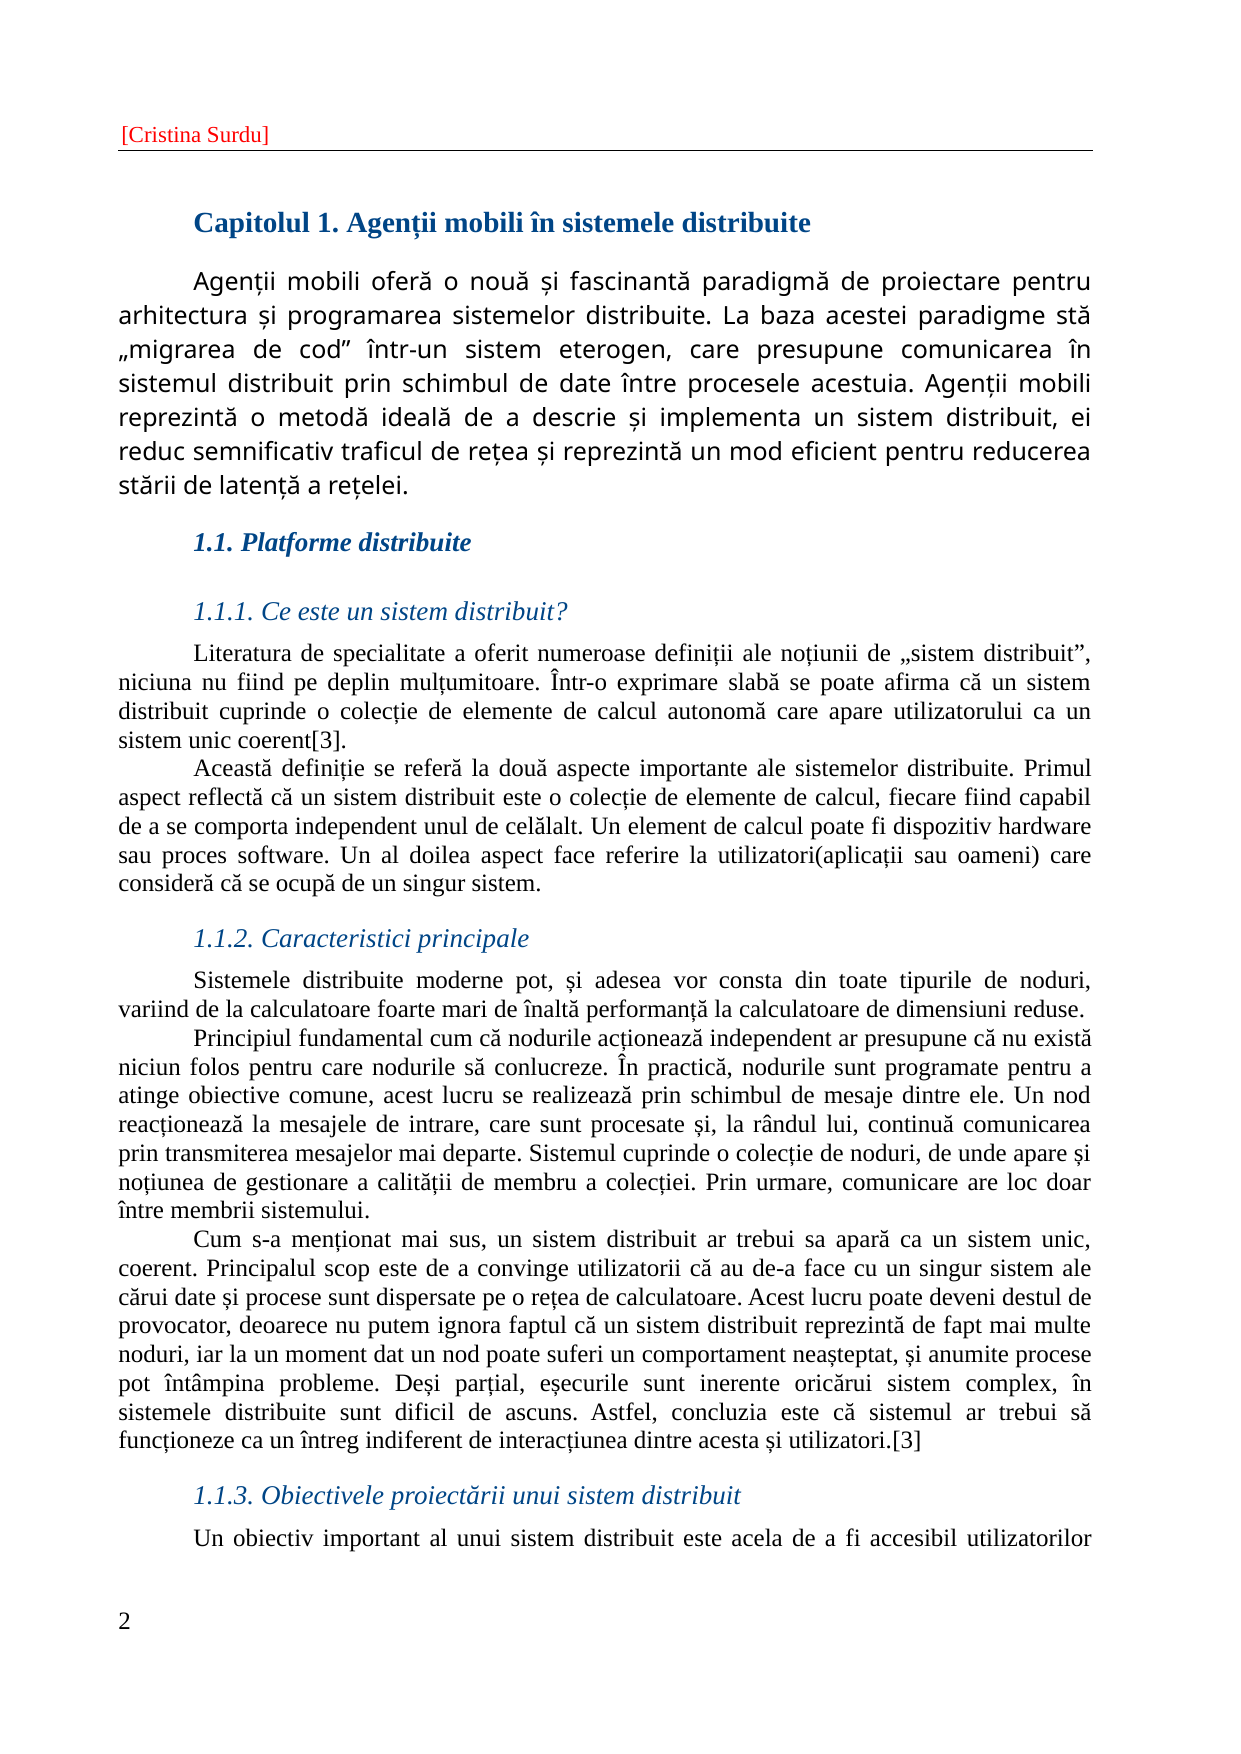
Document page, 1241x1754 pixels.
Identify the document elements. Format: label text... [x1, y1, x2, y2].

text Literatura de specialitate a oferit numeroase definiții ale noțiunii de „sistem distribuit”, niciuna nu fiind pe deplin mulțumitoare. Într-o exprimare slabă se poate afirma că un sistem distribuit cuprinde o colecție de elemente de calcul autonomă care apare utilizatorului ca un sistem unic coerent[3]. [118, 638, 1093, 753]
subtitle Platforme distribuite [193, 527, 1093, 558]
text Cum s-a menționat mai sus, un sistem distribuit ar trebui sa apară ca un sistem unic, coerent. Principalul scop este de a convinge utilizatorii că au de-a face cu un singur sistem ale cărui date și procese sunt dispersate pe o rețea de calculatoare. Acest lucru poate deveni destul de provocator, deoarece nu putem ignora faptul că un sistem distribuit reprezintă de fapt mai multe noduri, iar la un moment dat un nod poate suferi un comportament neașteptat, și anumite procese pot întâmpina probleme. Deși parțial, eșecurile sunt inerente oricărui sistem complex, în sistemele distribuite sunt dificil de ascuns. Astfel, concluzia este că sistemul ar trebui să funcționeze ca un întreg indiferent de interacțiunea dintre acesta și utilizatori.[3] [118, 1224, 1093, 1454]
text Această definiție se referă la două aspecte importante ale sistemelor distribuite. Primul aspect reflectă că un sistem distribuit este o colecție de elemente de calcul, fiecare fiind capabil de a se comporta independent unul de celălalt. Un element de calcul poate fi dispozitiv hardware sau proces software. Un al doilea aspect face referire la utilizatori(aplicații sau oameni) care consideră că se ocupă de un singur sistem. [118, 753, 1093, 897]
subtitle Ce este un sistem distribuit? [193, 595, 1093, 626]
subtitle Agenții mobili în sistemele distribuite [118, 205, 1093, 238]
text Agenții mobili oferă o nouă și fascinantă paradigmă de proiectare pentru arhitectura și programarea sistemelor distribuite. La baza acestei paradigme stă „migrarea de cod” într-un sistem eterogen, care presupune comunicarea în sistemul distribuit prin schimbul de date între procesele acestuia. Agenții mobili reprezintă o metodă ideală de a descrie și implementa un sistem distribuit, ei reduc semnificativ traficul de rețea și reprezintă un mod eficient pentru reducerea stării de latență a rețelei. [118, 263, 1093, 502]
subtitle Caracteristici principale [193, 922, 1093, 953]
subtitle Obiectivele proiectării unui sistem distribuit [193, 1479, 1093, 1510]
text Sistemele distribuite moderne pot, și adesea vor consta din toate tipurile de noduri, variind de la calculatoare foarte mari de înaltă performanță la calculatoare de dimensiuni reduse. Principiul fundamental cum că nodurile acționează independent ar presupune că nu există niciun folos pentru care nodurile să conlucreze. În practică, nodurile sunt programate pentru a atinge obiective comune, acest lucru se realizează prin schimbul de mesaje dintre ele. Un nod reacționează la mesajele de intrare, care sunt procesate și, la rândul lui, continuă comunicarea prin transmiterea mesajelor mai departe. Sistemul cuprinde o colecție de noduri, de unde apare și noțiunea de gestionare a calității de membru a colecției. Prin urmare, comunicare are loc doar între membrii sistemului. [118, 966, 1093, 1224]
text Un obiectiv important al unui sistem distribuit este acela de a fi accesibil utilizatorilor [118, 1523, 1093, 1551]
